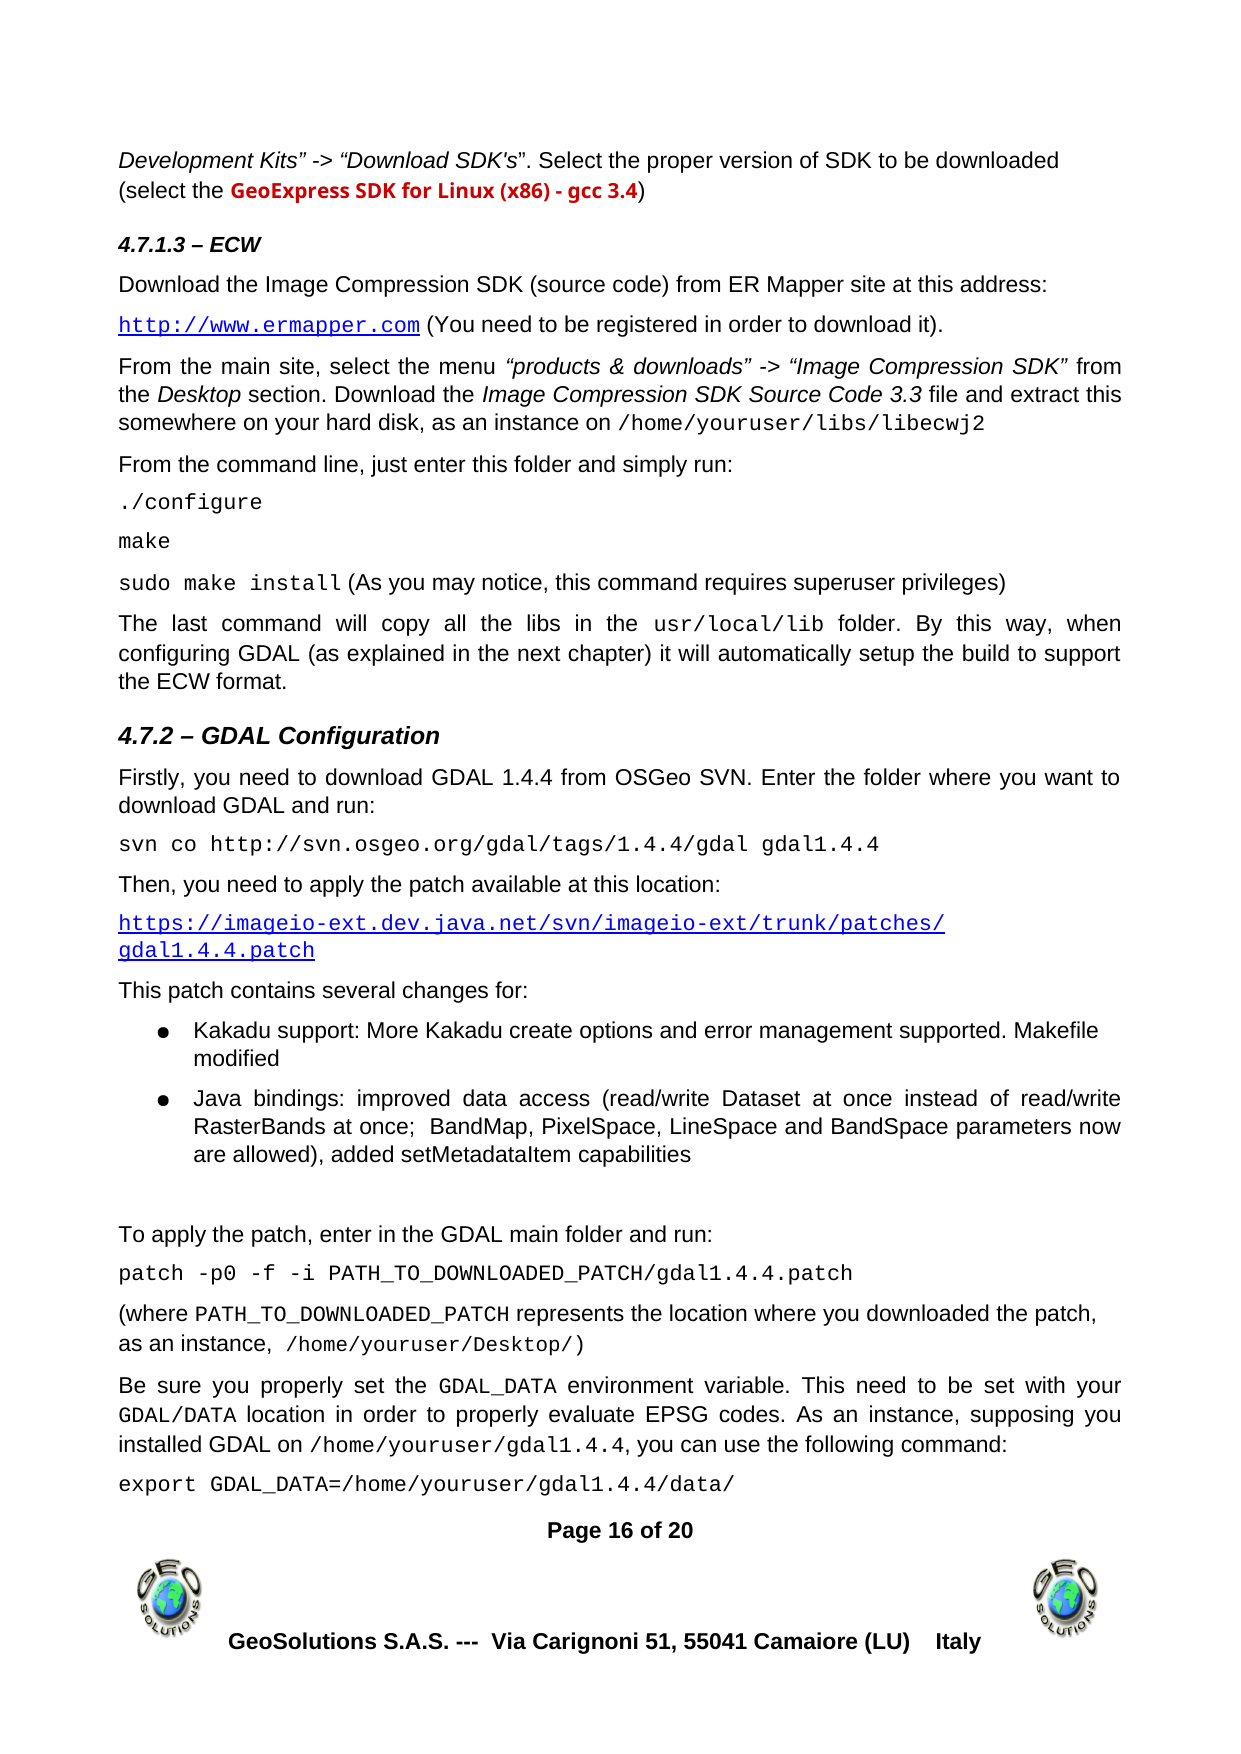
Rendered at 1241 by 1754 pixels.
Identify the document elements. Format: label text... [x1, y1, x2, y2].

subtitle 4.7.1.3 – ECW [118, 232, 1122, 257]
text http://www.ermapper.com (You need to be registered in order to download it). [118, 312, 1122, 339]
text make [118, 530, 1122, 555]
subtitle 4.7.2 – GDAL Configuration [118, 722, 1122, 750]
text patch -p0 -f -i PATH_TO_DOWNLOADED_PATCH/gdal1.4.4.patch [118, 1262, 1122, 1287]
text Then, you need to apply the patch available at this location: [118, 872, 1122, 897]
text https://imageio-ext.dev.java.net/svn/imageio-ext/trunk/patches/gdal1.4.4.patch [118, 912, 1122, 964]
text From the command line, just enter this folder and simply run: [118, 451, 1122, 477]
text The last command will copy all the libs in the usr/local/lib folder. By this way, when configuring GDAL (as explained in the next chapter) it will automatically setup the build to support the ECW format. [118, 611, 1122, 694]
text From the main site, select the menu “products & downloads” -> “Image Compression SDK” from the Desktop section. Download the Image Compression SDK Source Code 3.3 file and extract this somewhere on your hard disk, as an instance on /home/youruser/libs/libecwj2 [118, 353, 1122, 437]
picture [134, 1552, 205, 1641]
text Firstly, you need to download GDAL 1.4.4 from OSGeo SVN. Enter the folder where you want to download GDAL and run: [118, 765, 1122, 819]
picture [1030, 1552, 1101, 1641]
text Download the Image Compression SDK (source code) from ER Mapper site at this address: [118, 272, 1122, 297]
text sudo make install (As you may notice, this command requires superuser privileges) [118, 569, 1122, 596]
list Java bindings: improved data access (read/write Dataset at once instead of read/write RasterBands at once; BandMap, PixelSpace, LineSpace and BandSpace parameters now are allowed), added setMetadataItem capabilities [156, 1086, 1122, 1168]
text ./configure [118, 491, 1122, 516]
text svn co http://svn.osgeo.org/gdal/tags/1.4.4/gdal gdal1.4.4 [118, 833, 1122, 858]
text Be sure you properly set the GDAL_DATA environment variable. This need to be set with your GDAL/DATA location in order to properly evaluate EPSG codes. As an instance, supposing you installed GDAL on /home/youruser/gdal1.4.4, you can use the following command: [118, 1372, 1122, 1459]
list Kakadu support: More Kakadu create options and error management supported. Makefile modified [156, 1018, 1122, 1072]
text (where PATH_TO_DOWNLOADED_PATCH represents the location where you downloaded the patch, as an instance, /home/youruser/Desktop/) [118, 1301, 1122, 1358]
text Development Kits” -> “Download SDK's”. Select the proper version of SDK to be downloaded (select the GeoExpress SDK for Linux (x86) - gcc 3.4) [118, 148, 1122, 204]
text This patch contains several changes for: [118, 978, 1122, 1003]
text To apply the patch, enter in the GDAL main folder and run: [118, 1222, 1122, 1247]
text export GDAL_DATA=/home/youruser/gdal1.4.4/data/ [118, 1474, 1122, 1498]
